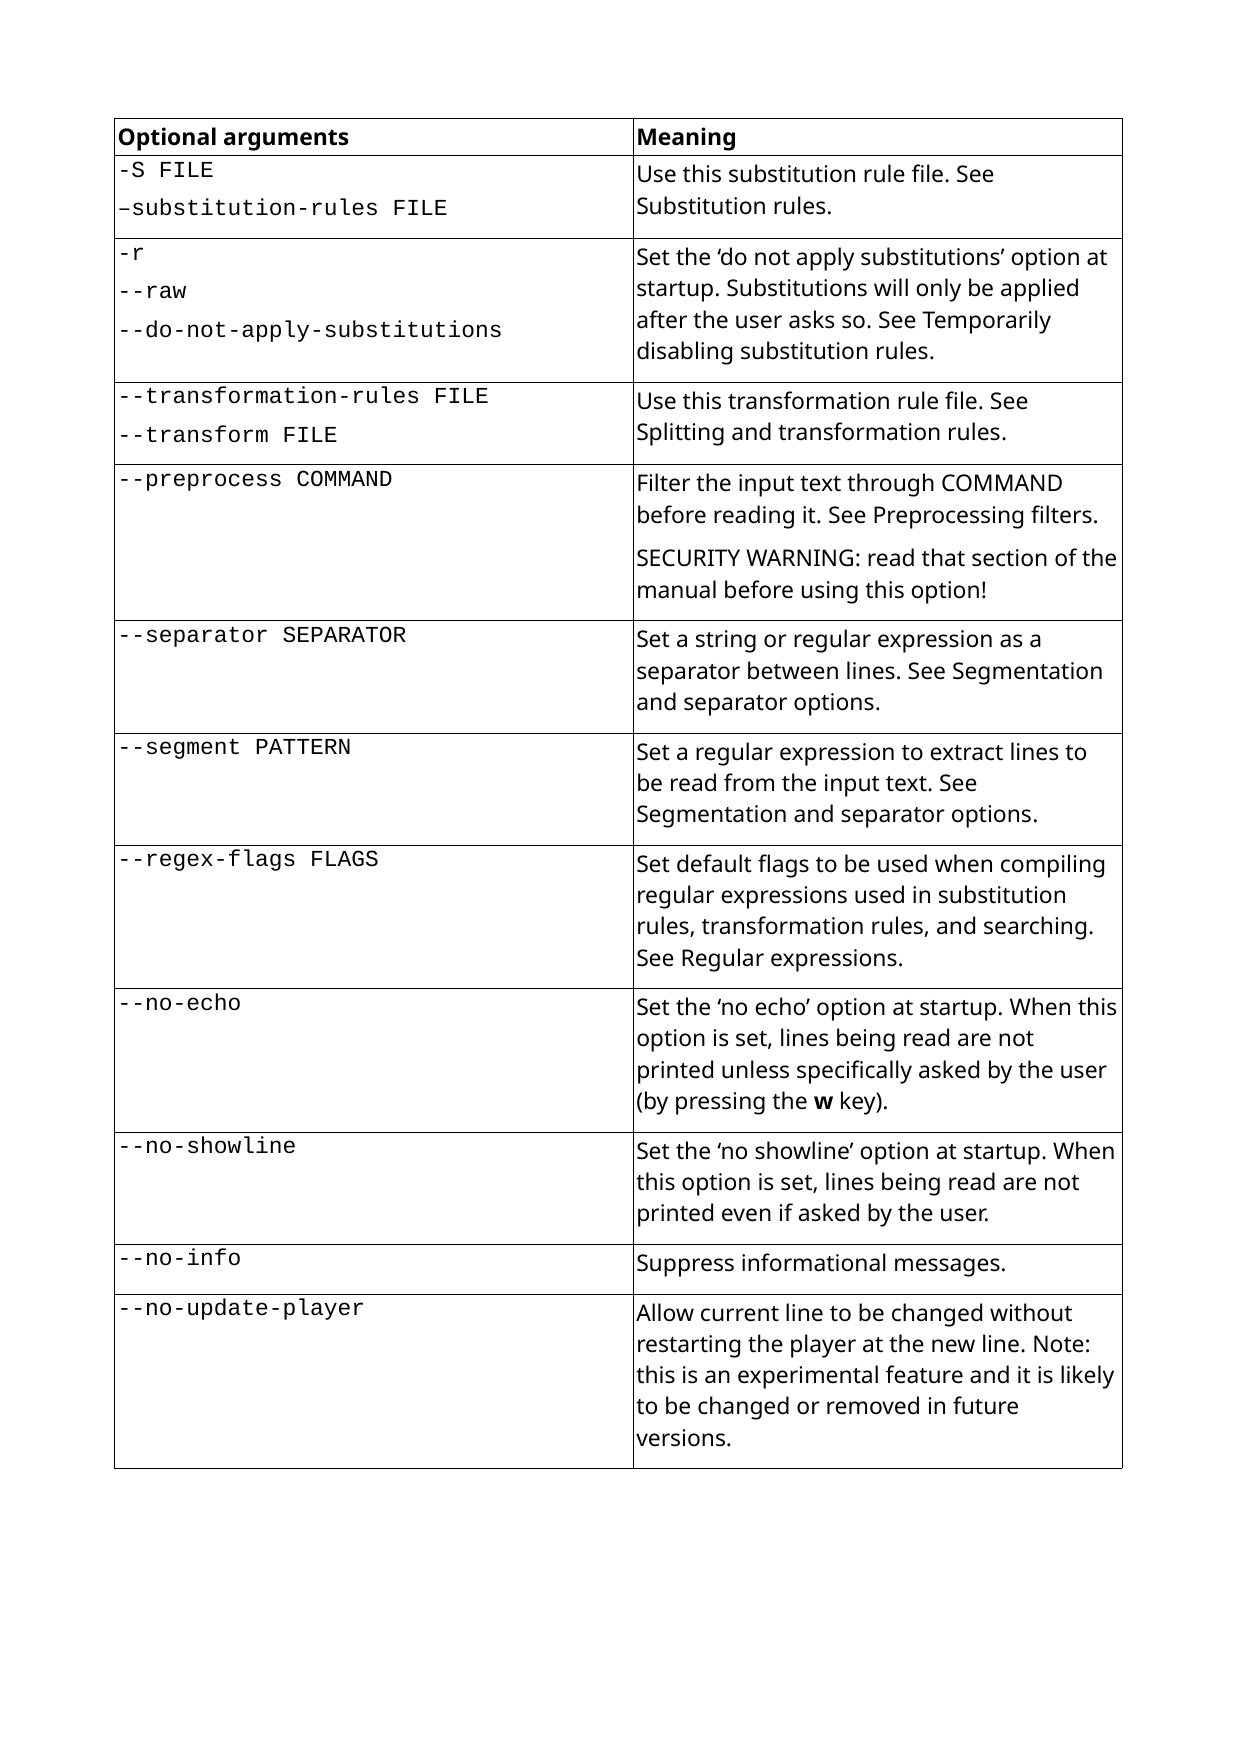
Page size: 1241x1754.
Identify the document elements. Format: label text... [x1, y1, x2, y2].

table_cell Set the ‘no showline’ option at startup. When this option is set, lines being read are not printed even if asked by the user. [634, 1133, 1122, 1244]
table_cell Set the ‘do not apply substitutions’ option at startup. Substitutions will only be applied after the user asks so. See Temporarily disabling substitution rules. [634, 239, 1122, 382]
table_cell Filter the input text through COMMAND before reading it. See Preprocessing filters. SECURITY WARNING: read that section of the manual before using this option! [634, 465, 1122, 620]
table_cell ‑‑transformation‑rules FILE ‑‑transform FILE [115, 383, 633, 464]
table_cell Set a string or regular expression as a separator between lines. See Segmentation and separator options. [634, 621, 1122, 732]
table_cell ‑‑separator SEPARATOR [115, 621, 633, 732]
table_cell ‑r ‑‑raw ‑‑do‑not‑apply‑substitutions [115, 239, 633, 382]
table_cell Use this substitution rule file. See Substitution rules. [634, 156, 1122, 238]
table_cell Set a regular expression to extract lines to be read from the input text. See Segmentation and separator options. [634, 734, 1122, 845]
table_cell ‑S FILE –substitution‑rules FILE [115, 156, 633, 238]
table_cell ‑‑no‑update‑player [115, 1295, 633, 1468]
table_cell Set the ‘no echo’ option at startup. When this option is set, lines being read are not printed unless specifically asked by the user (by pressing the w key). [634, 989, 1122, 1132]
table_cell Set default flags to be used when compiling regular expressions used in substitution rules, transformation rules, and searching. See Regular expressions. [634, 846, 1122, 988]
table_header Meaning [634, 119, 1122, 155]
table_cell ‑‑regex‑flags FLAGS [115, 846, 633, 988]
table_cell ‑‑segment PATTERN [115, 734, 633, 845]
table_cell ‑‑no‑echo [115, 989, 633, 1132]
table_cell Use this transformation rule file. See Splitting and transformation rules. [634, 383, 1122, 464]
table_cell Suppress informational messages. [634, 1245, 1122, 1293]
table_cell Allow current line to be changed without restarting the player at the new line. Note: this is an experimental feature and it is likely to be changed or removed in future versions. [634, 1295, 1122, 1468]
table_cell ‑‑preprocess COMMAND [115, 465, 633, 620]
table_cell ‑‑no‑showline [115, 1133, 633, 1244]
table_cell ‑‑no‑info [115, 1245, 633, 1293]
table_header Optional arguments [115, 119, 633, 155]
